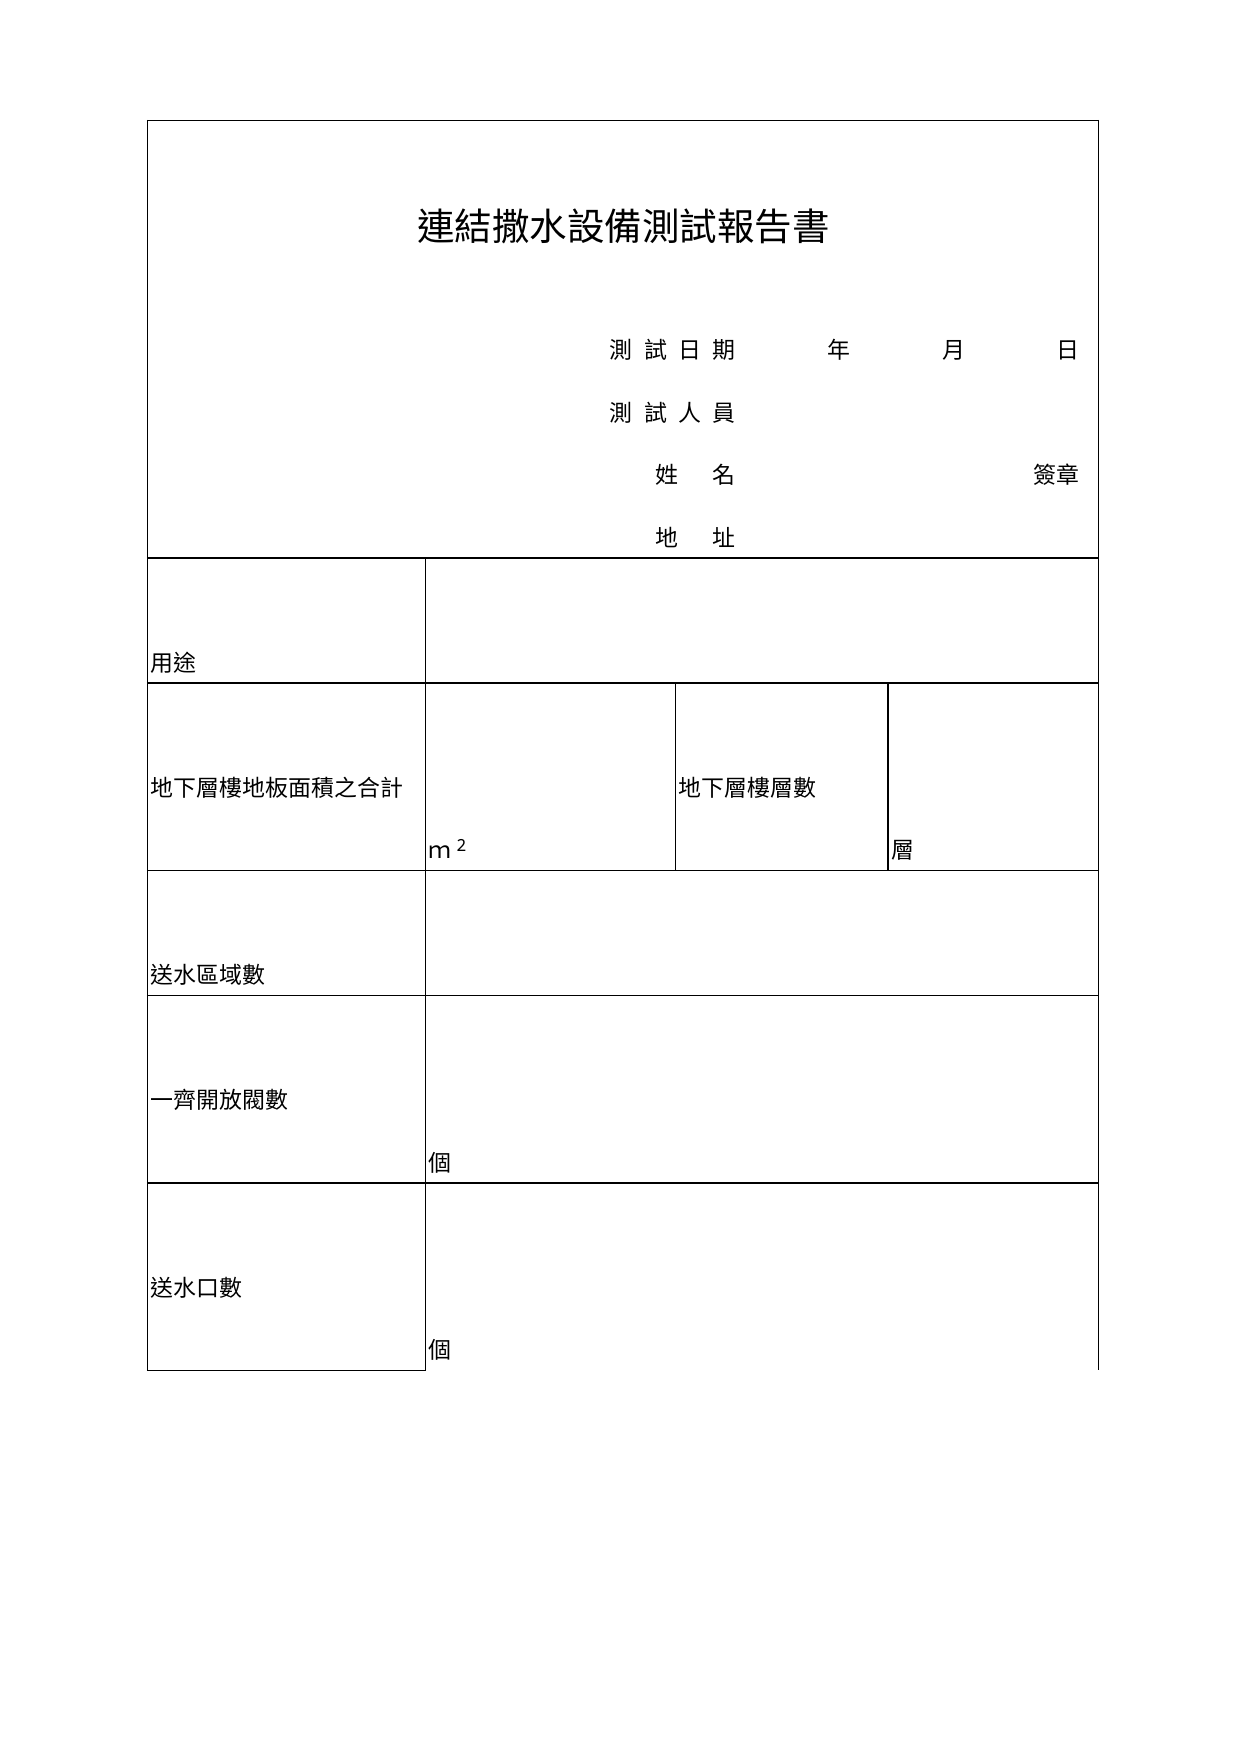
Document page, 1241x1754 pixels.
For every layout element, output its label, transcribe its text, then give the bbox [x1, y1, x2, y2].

table_cell [148, 432, 601, 495]
table_cell 個 [426, 996, 1098, 1182]
table_cell [148, 495, 601, 557]
table_cell 層 [889, 684, 1098, 870]
table_cell 地下層樓層數 [676, 684, 887, 870]
table_cell 地下層樓地板面積之合計 [148, 684, 425, 870]
table_cell 個 [426, 1184, 1098, 1370]
table_header 連結撒水設備測試報告書 [148, 121, 1098, 257]
table_cell 用途 [148, 559, 425, 682]
table_cell 一齊開放閥數 [148, 996, 425, 1182]
table_cell 測 試 人 員 [601, 370, 1098, 432]
table_cell 送水口數 [148, 1184, 425, 1370]
table_cell [426, 871, 1098, 995]
table_cell [148, 257, 601, 370]
table_cell 送水區域數 [148, 871, 425, 995]
table_cell 姓 名 簽章 [601, 432, 1098, 495]
table_cell [148, 370, 601, 432]
table_cell 測 試 日 期 年 月 日 [601, 257, 1098, 370]
table_cell 地 址 [601, 495, 1098, 557]
table_cell [426, 559, 1098, 682]
table_cell ｍ2 [426, 684, 675, 870]
